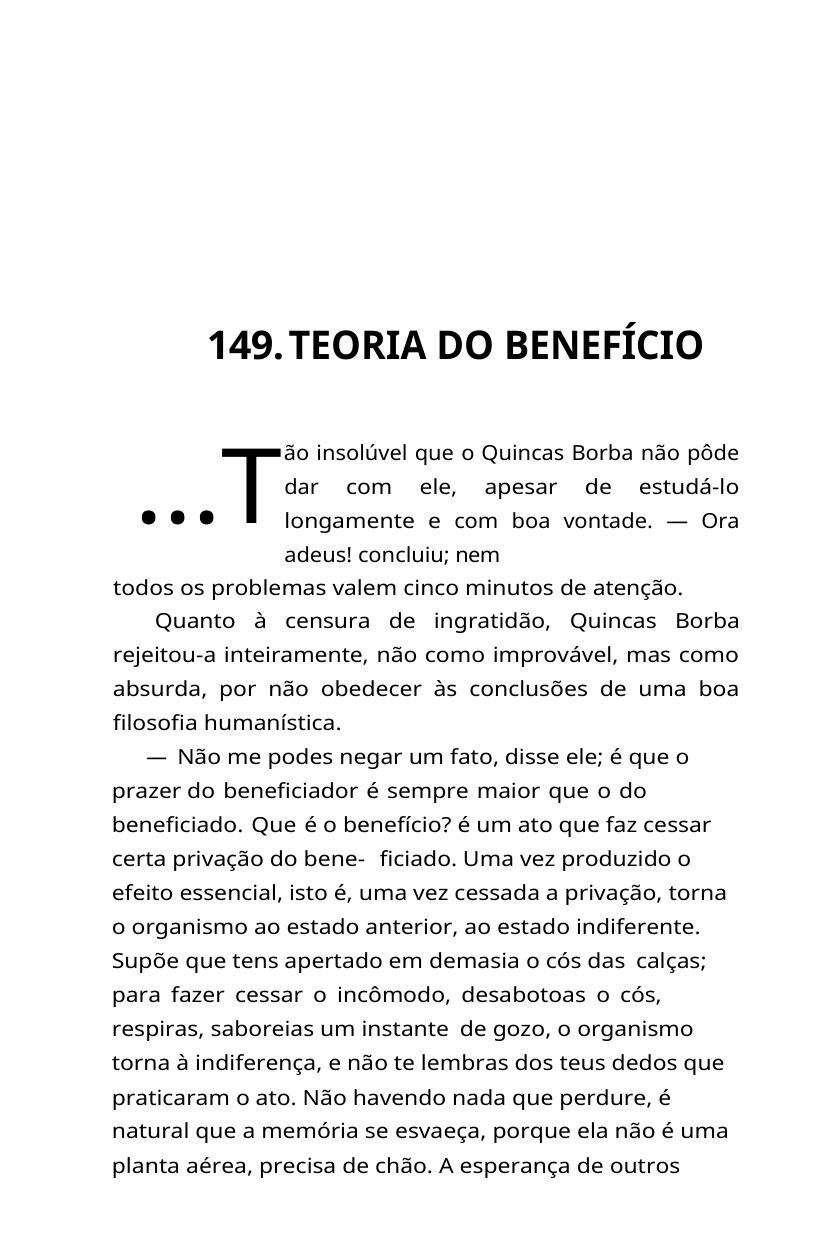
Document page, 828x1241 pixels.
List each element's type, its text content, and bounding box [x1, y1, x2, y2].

text Quanto à censura de ingratidão, Quincas Borba rejeitou-a inteiramente, não como improvável, mas como absurda, por não obedecer às conclusões de uma boa filosofia humanística. [113, 606, 740, 736]
text todos os problemas valem cinco minutos de atenção. [113, 575, 787, 600]
subtitle TEORIA DO BENEFÍCIO [207, 317, 787, 371]
text ão insolúvel que o Quincas Borba não pôde dar com ele, apesar de estudá-lo longamente e com boa vontade. — Ora adeus! concluiu; nem [284, 438, 739, 569]
text ...T [134, 421, 283, 550]
list Não me podes negar um fato, disse ele; é que o prazer do beneficiador é sempre maior que o do beneficiado. Que é o benefício? é um ato que faz cessar certa privação do bene- ficiado. Uma vez produzido o efeito essencial, isto é, uma vez cessada a privação, torna o organismo ao estado anterior, ao estado indiferente. Supõe que tens apertado em demasia o cós das calças; para fazer cessar o incômodo, desabotoas o cós, respiras, saboreias um instante de gozo, o organismo torna à indiferença, e não te lembras dos teus dedos que praticaram o ato. Não havendo nada que perdure, é natural que a memória se esvaeça, porque ela não é uma planta aérea, precisa de chão. A esperança de outros [112, 742, 745, 1179]
